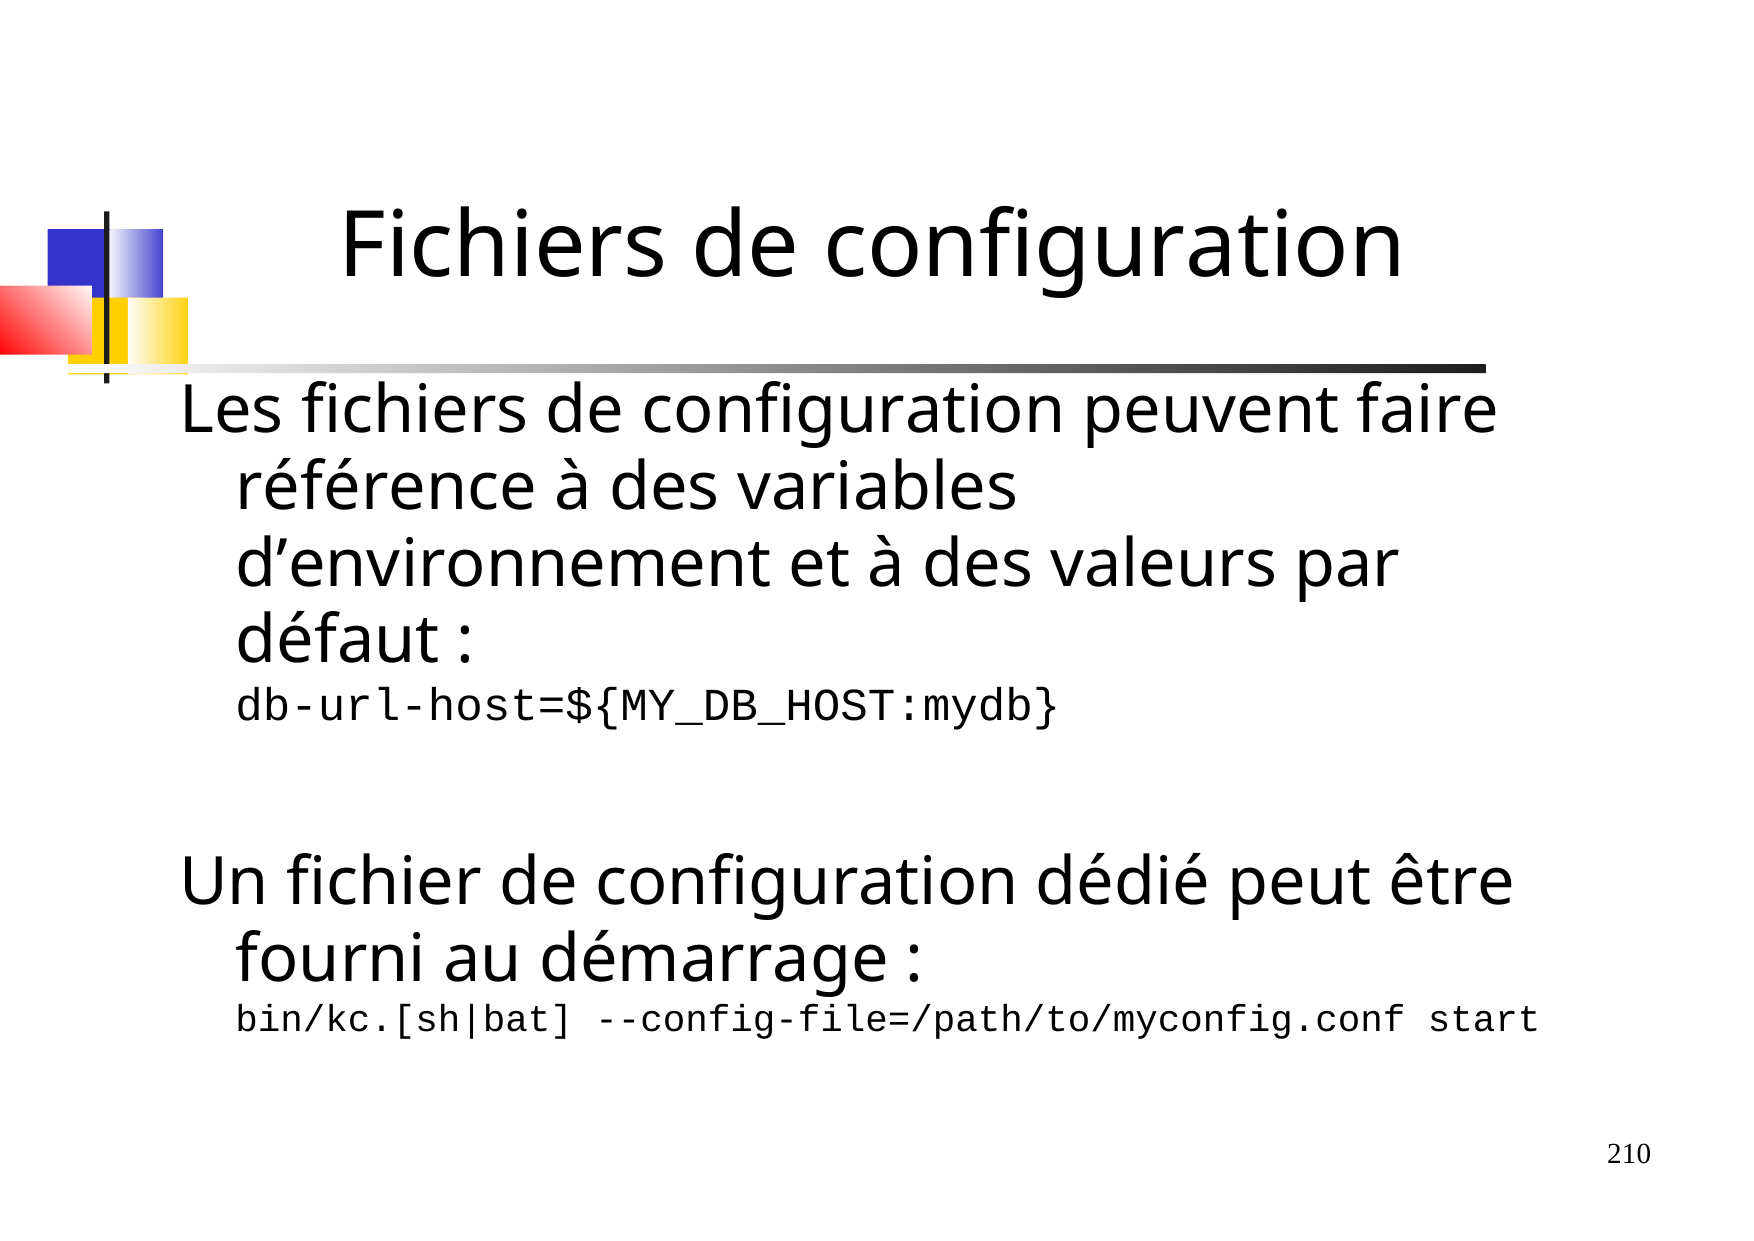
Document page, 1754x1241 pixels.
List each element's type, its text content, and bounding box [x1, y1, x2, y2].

title Fichiers de configuration [179, 139, 1567, 351]
list Les fichiers de configuration peuvent faire référence à des variables d’environnement et à des valeurs par défaut : db-url-host=${MY_DB_HOST:mydb} Un fichier de configuration dédié peut être fourni au démarrage : bin/kc.[sh|bat] --config-file=/path/to/myconfig.conf start [179, 371, 1567, 1091]
